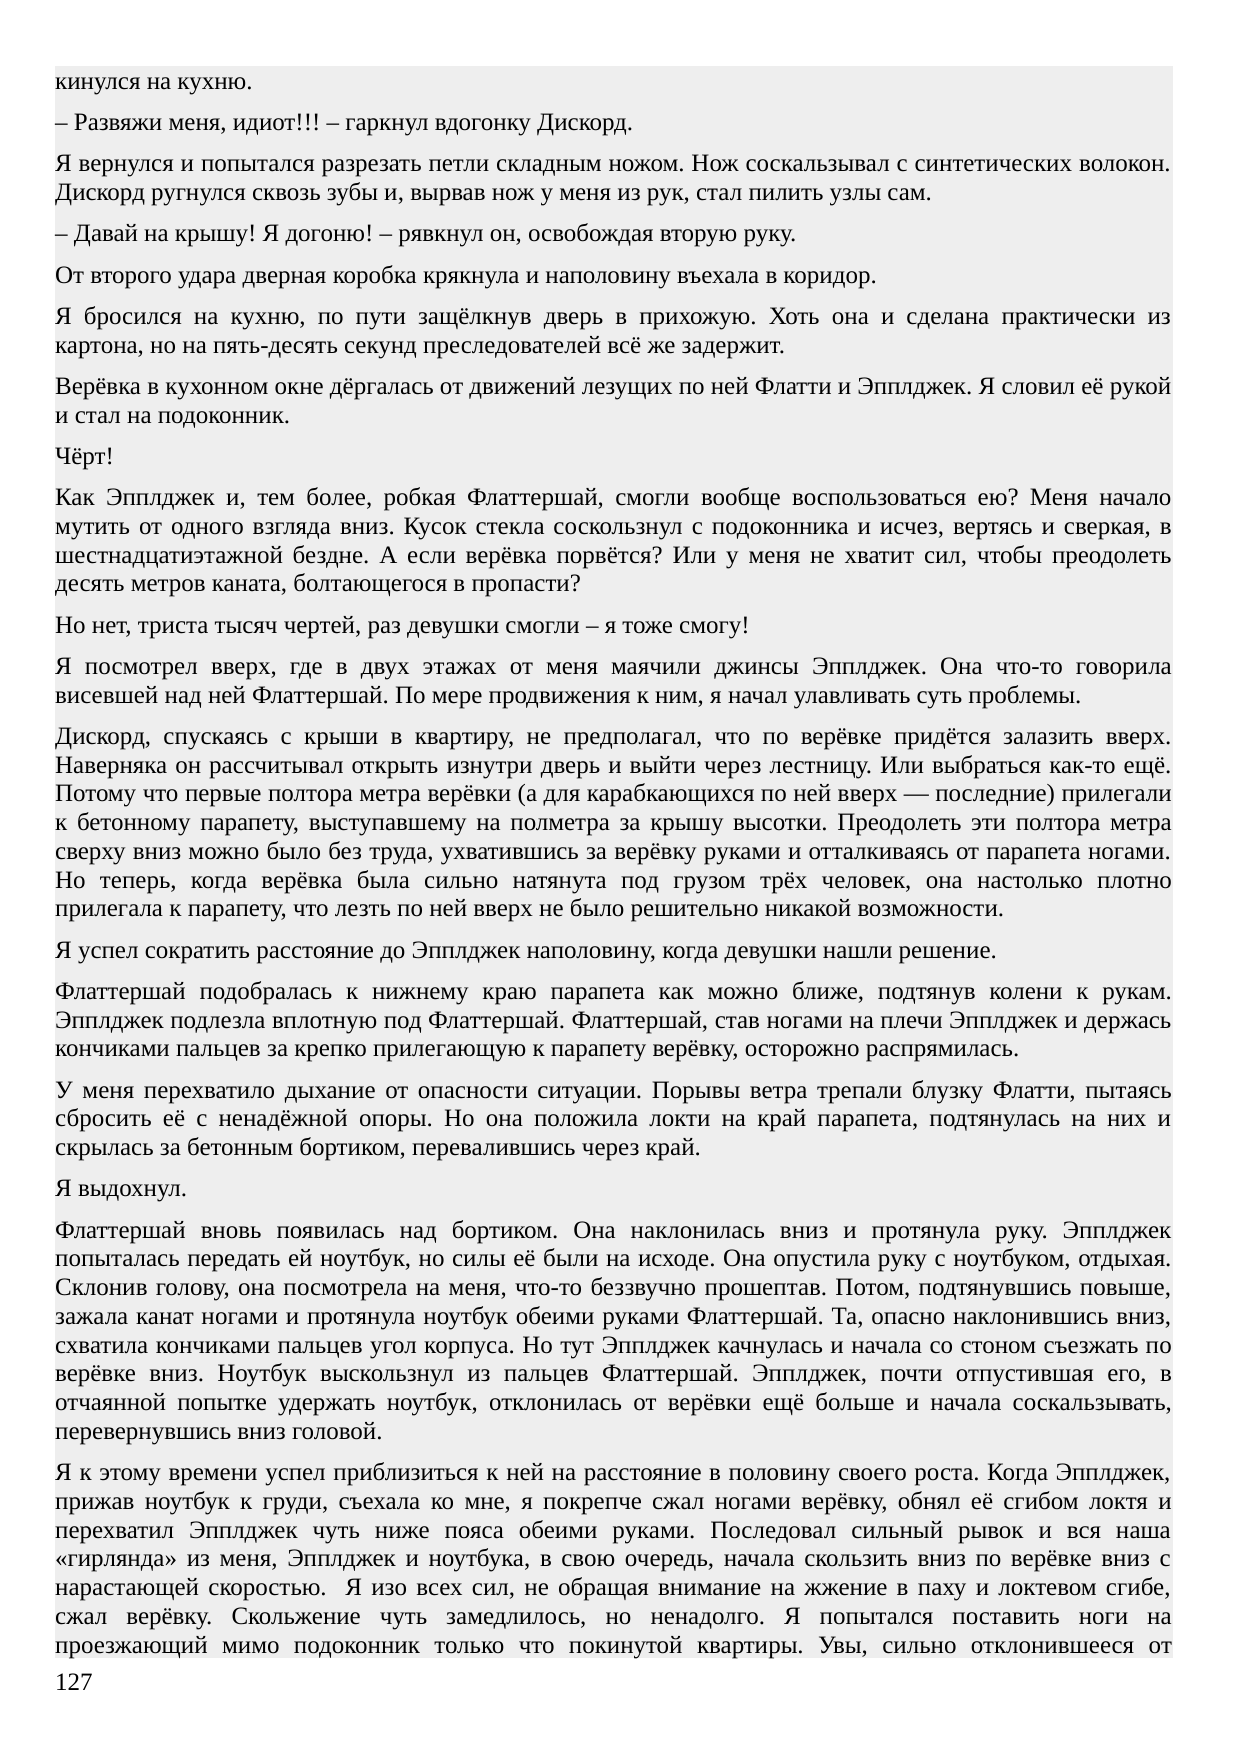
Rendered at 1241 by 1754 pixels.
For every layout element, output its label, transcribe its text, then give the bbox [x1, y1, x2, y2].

text Я бросился на кухню, по пути защёлкнув дверь в прихожую. Хоть она и сделана практически из картона, но на пять-десять секунд преследователей всё же задержит. [55, 301, 1173, 358]
text – Развяжи меня, идиот!!! – гаркнул вдогонку Дискорд. [55, 107, 1173, 136]
text Я посмотрел вверх, где в двух этажах от меня маячили джинсы Эпплджек. Она что-то говорила висевшей над ней Флаттершай. По мере продвижения к ним, я начал улавливать суть проблемы. [55, 651, 1173, 708]
text Я выдохнул. [55, 1173, 1173, 1202]
text – Давай на крышу! Я догоню! – рявкнул он, освобождая вторую руку. [55, 218, 1173, 247]
text Флаттершай вновь появилась над бортиком. Она наклонилась вниз и протянула руку. Эпплджек попыталась передать ей ноутбук, но силы её были на исходе. Она опустила руку с ноутбуком, отдыхая. Склонив голову, она посмотрела на меня, что-то беззвучно прошептав. Потом, подтянувшись повыше, зажала канат ногами и протянула ноутбук обеими руками Флаттершай. Та, опасно наклонившись вниз, схватила кончиками пальцев угол корпуса. Но тут Эпплджек качнулась и начала со стоном съезжать по верёвке вниз. Ноутбук выскользнул из пальцев Флаттершай. Эпплджек, почти отпустившая его, в отчаянной попытке удержать ноутбук, отклонилась от верёвки ещё больше и начала соскальзывать, перевернувшись вниз головой. [55, 1215, 1173, 1445]
text Дискорд, спускаясь с крыши в квартиру, не предполагал, что по верёвке придётся залазить вверх. Наверняка он рассчитывал открыть изнутри дверь и выйти через лестницу. Или выбраться как-то ещё. Потому что первые полтора метра верёвки (а для карабкающихся по ней вверх — последние) прилегали к бетонному парапету, выступавшему на полметра за крышу высотки. Преодолеть эти полтора метра сверху вниз можно было без труда, ухватившись за верёвку руками и отталкиваясь от парапета ногами. Но теперь, когда верёвка была сильно натянута под грузом трёх человек, она настолько плотно прилегала к парапету, что лезть по ней вверх не было решительно никакой возможности. [55, 721, 1173, 922]
text От второго удара дверная коробка крякнула и наполовину въехала в коридор. [55, 260, 1173, 288]
text Я к этому времени успел приблизиться к ней на расстояние в половину своего роста. Когда Эпплджек, прижав ноутбук к груди, съехала ко мне, я покрепче сжал ногами верёвку, обнял её сгибом локтя и перехватил Эпплджек чуть ниже пояса обеими руками. Последовал сильный рывок и вся наша «гирлянда» из меня, Эпплджек и ноутбука, в свою очередь, начала скользить вниз по верёвке вниз с нарастающей скоростью. Я изо всех сил, не обращая внимание на жжение в паху и локтевом сгибе, сжал верёвку. Скольжение чуть замедлилось, но ненадолго. Я попытался поставить ноги на проезжающий мимо подоконник только что покинутой квартиры. Увы, сильно отклонившееся от [55, 1457, 1173, 1658]
text Флаттершай подобралась к нижнему краю парапета как можно ближе, подтянув колени к рукам. Эпплджек подлезла вплотную под Флаттершай. Флаттершай, став ногами на плечи Эпплджек и держась кончиками пальцев за крепко прилегающую к парапету верёвку, осторожно распрямилась. [55, 976, 1173, 1062]
text Чёрт! [55, 441, 1173, 470]
text кинулся на кухню. [55, 66, 1173, 95]
text Верёвка в кухонном окне дёргалась от движений лезущих по ней Флатти и Эпплджек. Я словил её рукой и стал на подоконник. [55, 371, 1173, 428]
text Я вернулся и попытался разрезать петли складным ножом. Нож соскальзывал с синтетических волокон. Дискорд ругнулся сквозь зубы и, вырвав нож у меня из рук, стал пилить узлы сам. [55, 148, 1173, 206]
text Но нет, триста тысяч чертей, раз девушки смогли – я тоже смогу! [55, 610, 1173, 638]
text Как Эпплджек и, тем более, робкая Флаттершай, смогли вообще воспользоваться ею? Меня начало мутить от одного взгляда вниз. Кусок стекла соскользнул с подоконника и исчез, вертясь и сверкая, в шестнадцатиэтажной бездне. А если верёвка порвётся? Или у меня не хватит сил, чтобы преодолеть десять метров каната, болтающегося в пропасти? [55, 482, 1173, 597]
text Я успел сократить расстояние до Эпплджек наполовину, когда девушки нашли решение. [55, 935, 1173, 963]
text У меня перехватило дыхание от опасности ситуации. Порывы ветра трепали блузку Флатти, пытаясь сбросить её с ненадёжной опоры. Но она положила локти на край парапета, подтянулась на них и скрылась за бетонным бортиком, перевалившись через край. [55, 1075, 1173, 1161]
